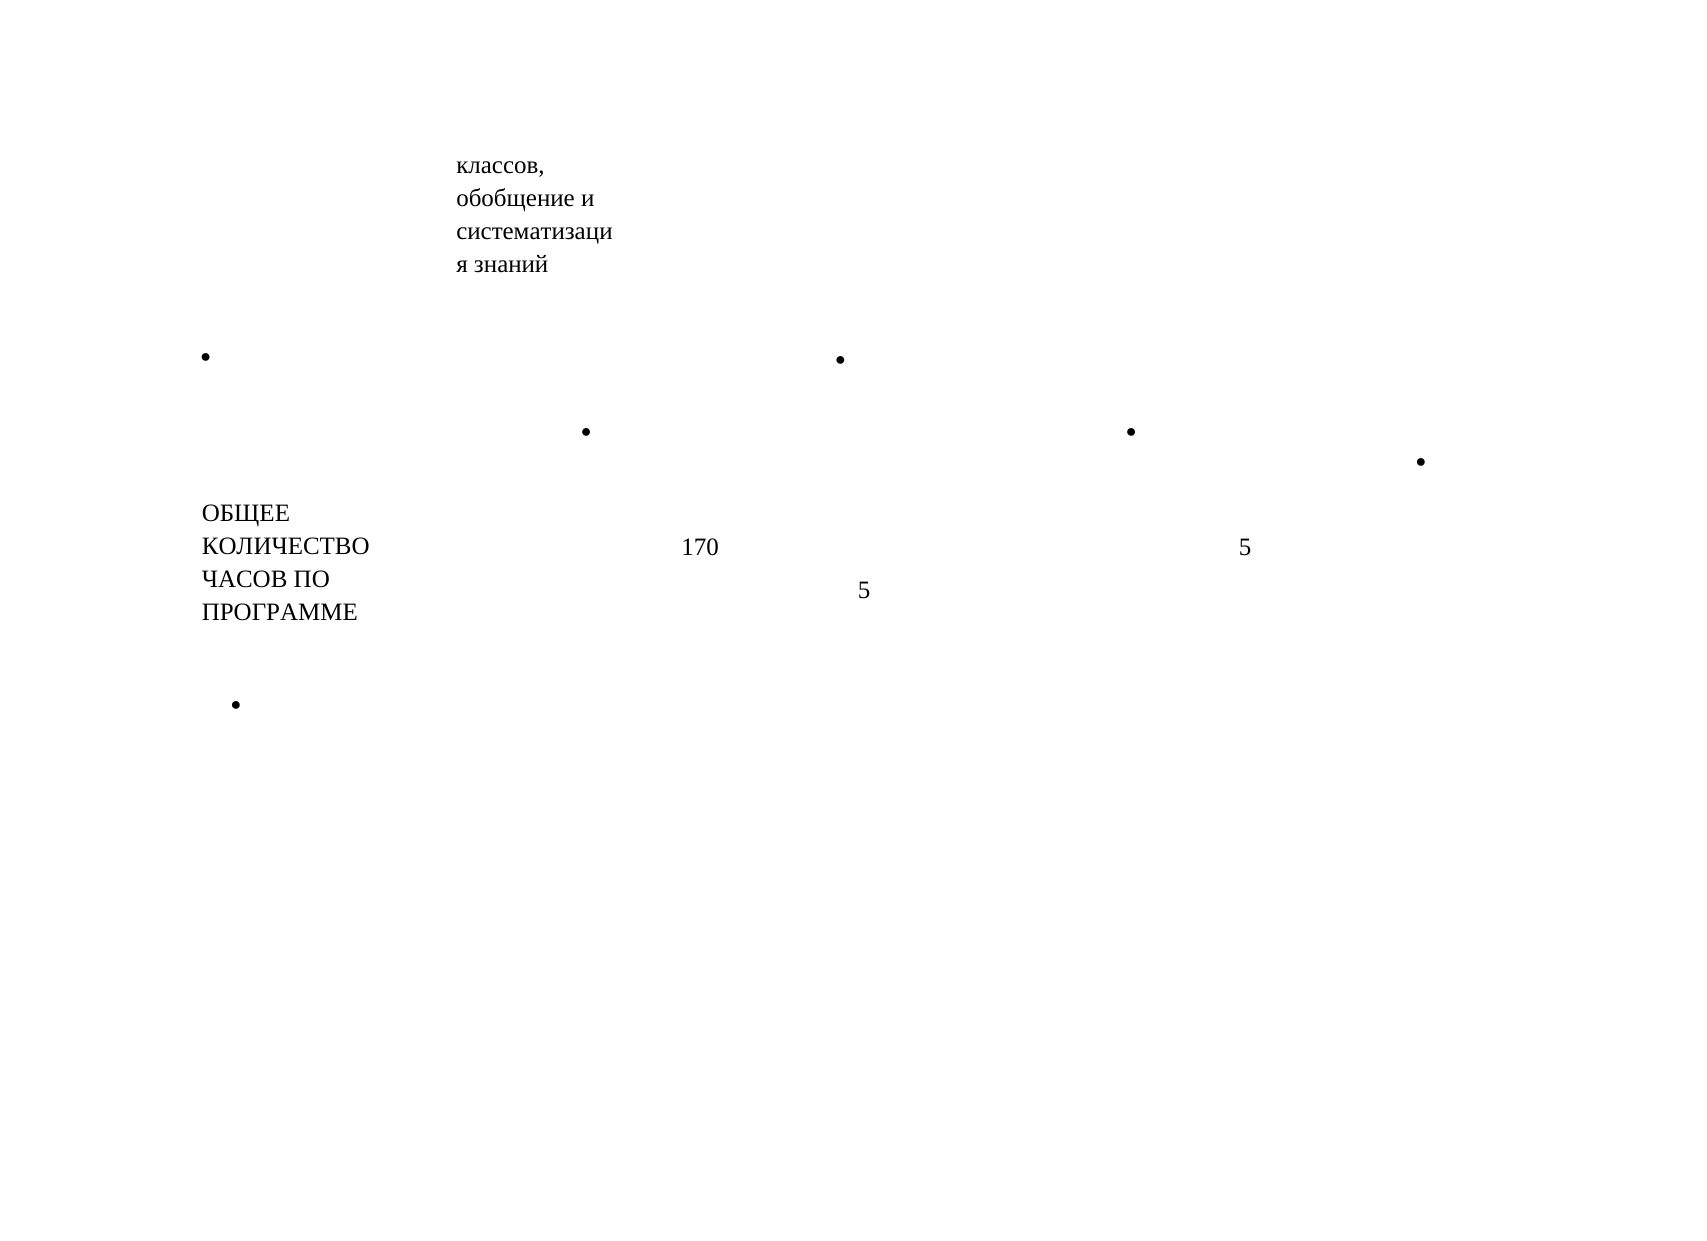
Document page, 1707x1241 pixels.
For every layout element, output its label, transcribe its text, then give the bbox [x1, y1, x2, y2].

table_cell [176, 150, 431, 344]
table_cell [940, 150, 1061, 344]
table_cell [629, 150, 939, 344]
table_cell ОБЩЕЕ КОЛИЧЕСТВО ЧАСОВ ПО ПРОГРАММЕ [176, 344, 431, 692]
table_cell [1361, 344, 1592, 692]
table_cell 170 [431, 344, 780, 692]
table_cell 5 [780, 344, 939, 692]
table_cell 5 [940, 344, 1361, 692]
table_cell классов, обобщение и систематизация знаний [431, 150, 629, 344]
table_cell [1061, 150, 1361, 344]
table_cell [1361, 150, 1592, 344]
